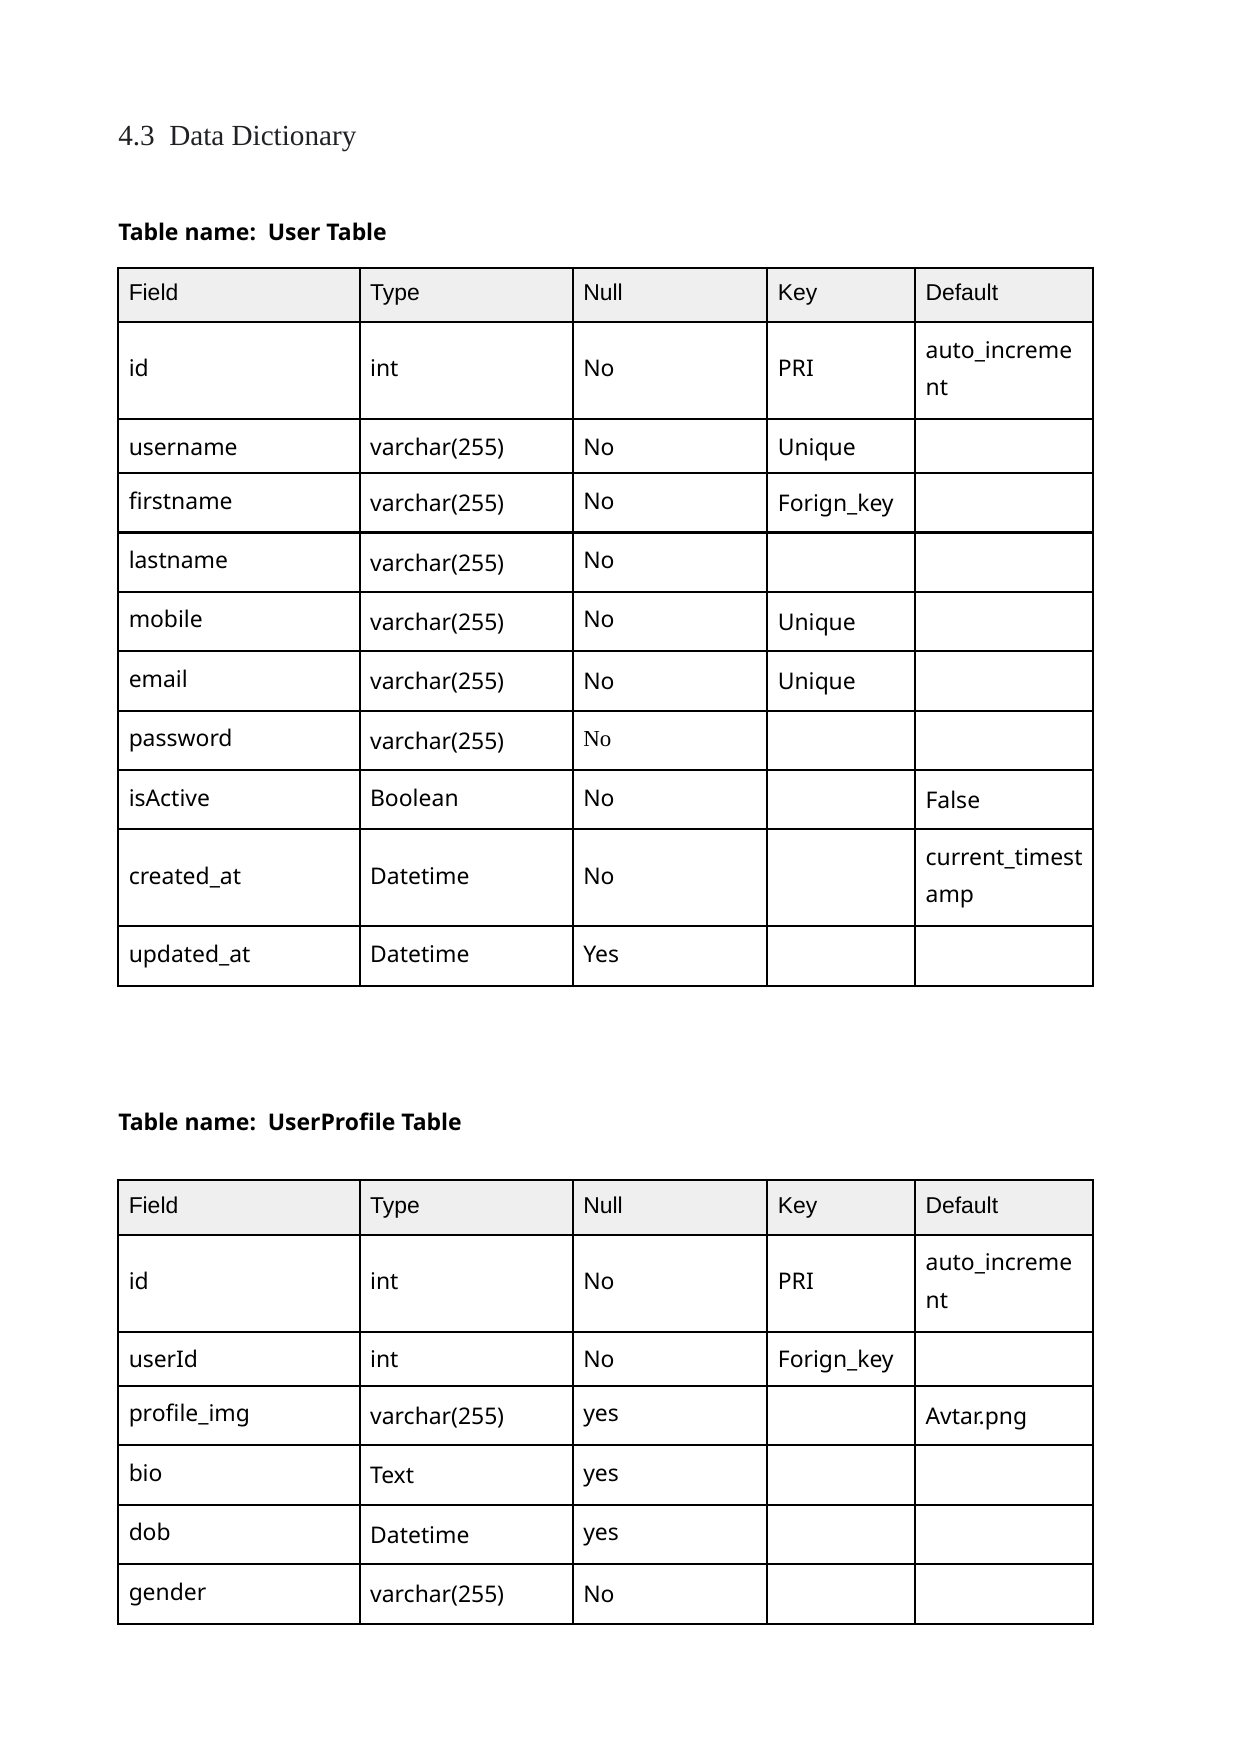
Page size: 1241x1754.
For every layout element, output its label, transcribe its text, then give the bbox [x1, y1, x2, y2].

table_cell current_timestamp [916, 830, 1092, 925]
table_cell [916, 1446, 1092, 1504]
table_cell No [574, 534, 766, 591]
table_cell [768, 927, 914, 984]
table_cell PRI [768, 323, 914, 418]
table_cell varchar(255) [361, 712, 572, 769]
table_cell No [574, 771, 766, 828]
table_cell Boolean [361, 771, 572, 828]
text 4.3 Data Dictionary [118, 118, 1122, 152]
table_cell No [574, 420, 766, 472]
table_cell id [119, 323, 359, 418]
table_cell Forign_key [768, 1333, 914, 1385]
table_cell [768, 1506, 914, 1563]
text Table name: User Table [118, 216, 1122, 247]
table_header Type [361, 1181, 572, 1234]
table_cell int [361, 1236, 572, 1331]
table_cell mobile [119, 593, 359, 650]
table_cell No [574, 1236, 766, 1331]
table_cell [916, 420, 1092, 472]
table_cell varchar(255) [361, 534, 572, 591]
table_header Default [916, 269, 1092, 321]
table_cell firstname [119, 474, 359, 531]
table_cell varchar(255) [361, 652, 572, 709]
table_cell No [574, 830, 766, 925]
table_cell Datetime [361, 927, 572, 984]
table_cell created_at [119, 830, 359, 925]
table_header Null [574, 269, 766, 321]
table_cell Unique [768, 420, 914, 472]
table_cell auto_increment [916, 1236, 1092, 1331]
table_cell [916, 593, 1092, 650]
table_cell [916, 534, 1092, 591]
table_cell varchar(255) [361, 420, 572, 472]
table_cell Datetime [361, 1506, 572, 1563]
table_cell [916, 1565, 1092, 1622]
table_cell Forign_key [768, 474, 914, 531]
table_cell username [119, 420, 359, 472]
table_header Null [574, 1181, 766, 1234]
table_cell gender [119, 1565, 359, 1622]
table_header Key [768, 1181, 914, 1234]
table_cell [768, 1446, 914, 1504]
table_cell email [119, 652, 359, 709]
table_cell Text [361, 1446, 572, 1504]
table_cell No [574, 323, 766, 418]
table_cell [916, 652, 1092, 709]
table_header Type [361, 269, 572, 321]
table_cell [916, 712, 1092, 769]
subtitle Table name: UserProfile Table [118, 1105, 1122, 1137]
table_cell [768, 1387, 914, 1444]
table_cell auto_increment [916, 323, 1092, 418]
table_cell Unique [768, 652, 914, 709]
table_cell [916, 1333, 1092, 1385]
table_cell varchar(255) [361, 1565, 572, 1622]
table_cell dob [119, 1506, 359, 1563]
table_header Default [916, 1181, 1092, 1234]
table_cell [916, 474, 1092, 531]
table_cell bio [119, 1446, 359, 1504]
table_cell varchar(255) [361, 593, 572, 650]
table_cell varchar(255) [361, 1387, 572, 1444]
table_cell userId [119, 1333, 359, 1385]
table_cell False [916, 771, 1092, 828]
table_cell int [361, 323, 572, 418]
table_cell No [574, 652, 766, 709]
table_cell id [119, 1236, 359, 1331]
table_cell yes [574, 1446, 766, 1504]
table_cell No [574, 474, 766, 531]
table_cell updated_at [119, 927, 359, 984]
table_cell profile_img [119, 1387, 359, 1444]
table_cell [768, 534, 914, 591]
table_cell Unique [768, 593, 914, 650]
table_header Field [119, 269, 359, 321]
table_cell Yes [574, 927, 766, 984]
table_cell password [119, 712, 359, 769]
table_cell [768, 1565, 914, 1622]
table_cell varchar(255) [361, 474, 572, 531]
table_cell [768, 712, 914, 769]
table_header Field [119, 1181, 359, 1234]
table_cell Avtar.png [916, 1387, 1092, 1444]
table_cell yes [574, 1387, 766, 1444]
table_cell [768, 771, 914, 828]
table_cell isActive [119, 771, 359, 828]
table_cell No [574, 1565, 766, 1622]
table_cell No [574, 1333, 766, 1385]
table_cell int [361, 1333, 572, 1385]
table_cell No [574, 593, 766, 650]
table_cell PRI [768, 1236, 914, 1331]
table_cell [916, 927, 1092, 984]
table_cell No [574, 712, 766, 769]
table_cell [916, 1506, 1092, 1563]
table_cell lastname [119, 534, 359, 591]
table_cell yes [574, 1506, 766, 1563]
table_cell [768, 830, 914, 925]
table_header Key [768, 269, 914, 321]
table_cell Datetime [361, 830, 572, 925]
